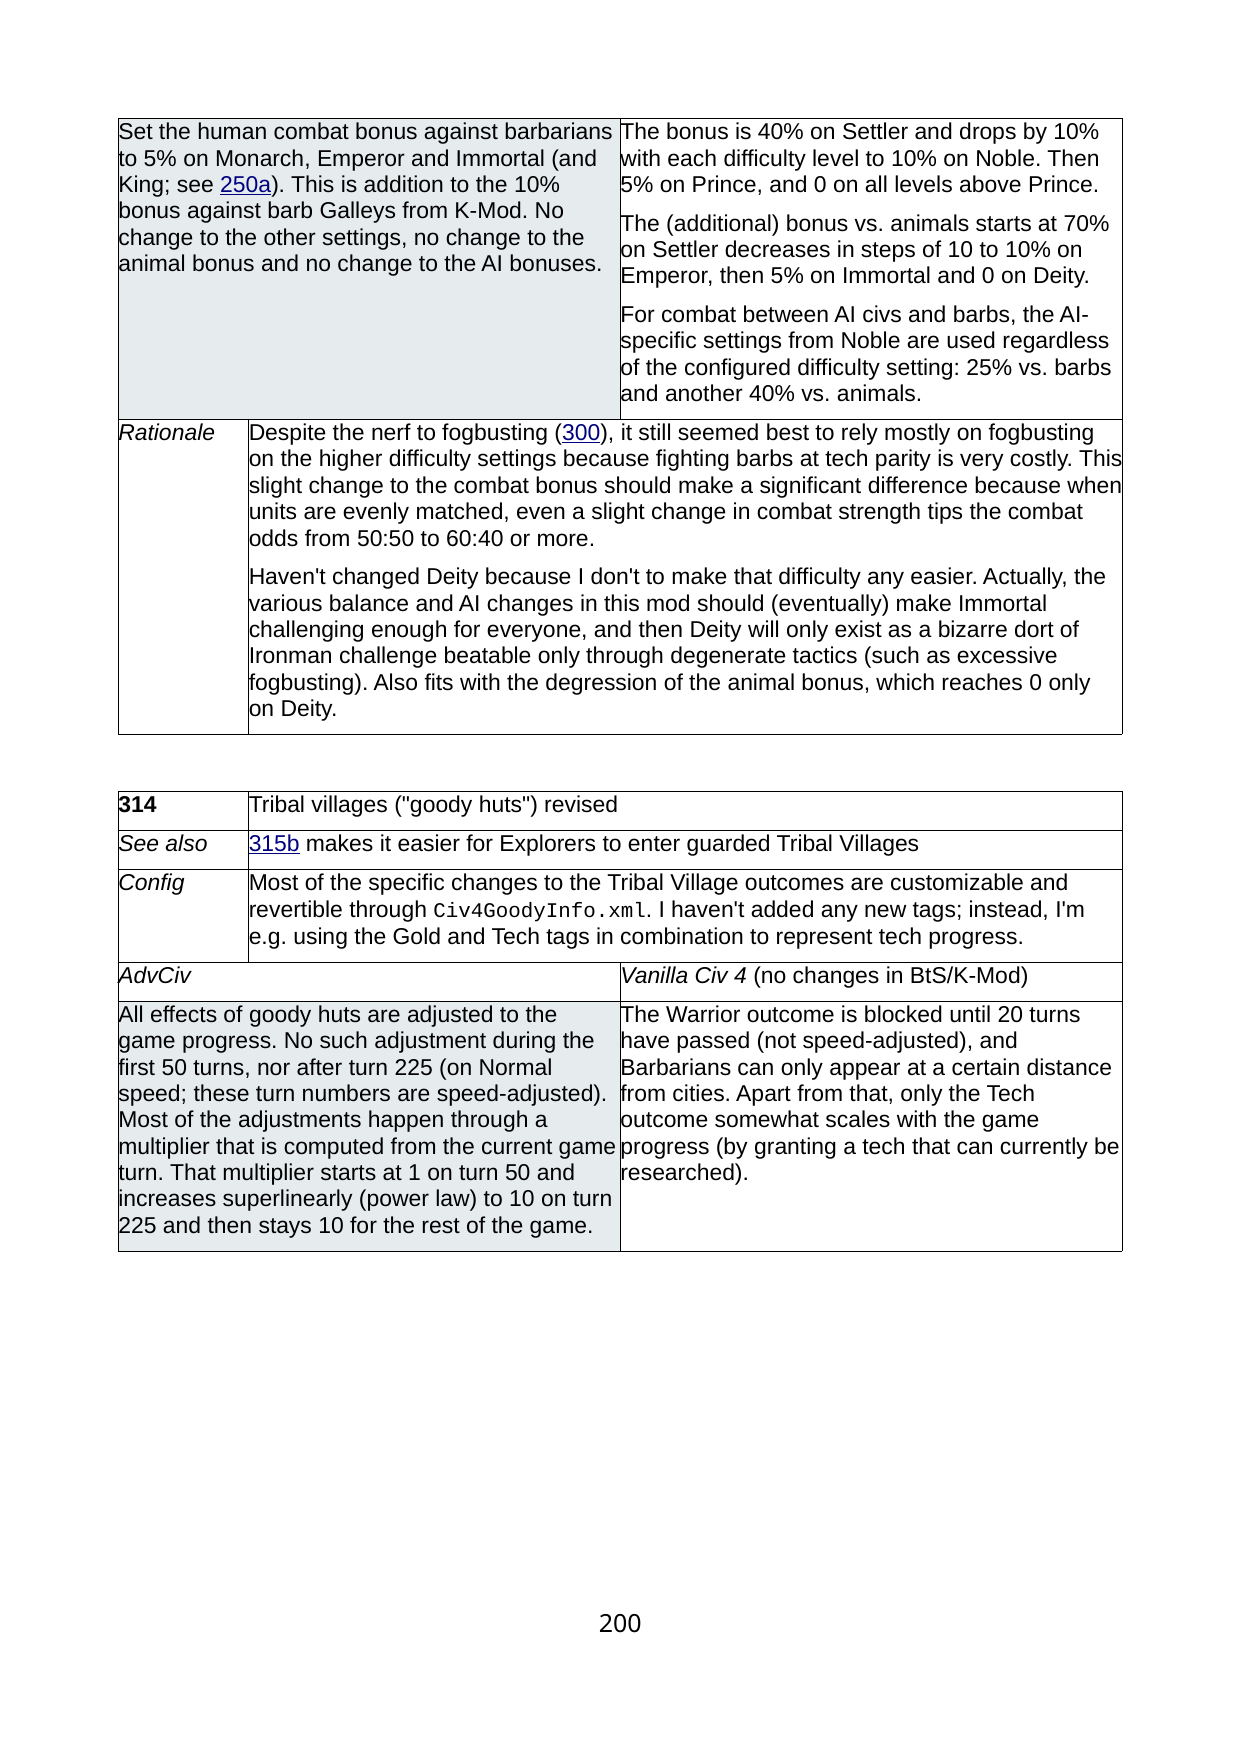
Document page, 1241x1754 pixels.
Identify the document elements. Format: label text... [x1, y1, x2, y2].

table_header 314 [119, 792, 248, 830]
table_cell The bonus is 40% on Settler and drops by 10% with each difficulty level to 10% on Noble. Then 5% on Prince, and 0 on all levels above Prince. The (additional) bonus vs. animals starts at 70% on Settler decreases in steps of 10 to 10% on Emperor, then 5% on Immortal and 0 on Deity. For combat between AI civs and barbs, the AI-specific settings from Noble are used regardless of the configured difficulty setting: 25% vs. barbs and another 40% vs. animals. [621, 119, 1122, 419]
table_cell Vanilla Civ 4 (no changes in BtS/K-Mod) [621, 963, 1122, 1001]
table_cell AdvCiv [119, 963, 620, 1001]
table_header Tribal villages ("goody huts") revised [249, 792, 1122, 830]
table_cell 315b makes it easier for Explorers to enter guarded Tribal Villages [249, 831, 1122, 869]
table_cell All effects of goody huts are adjusted to the game progress. No such adjustment during the first 50 turns, nor after turn 225 (on Normal speed; these turn numbers are speed-adjusted). Most of the adjustments happen through a multiplier that is computed from the current game turn. That multiplier starts at 1 on turn 50 and increases superlinearly (power law) to 10 on turn 225 and then stays 10 for the rest of the game. [119, 1002, 620, 1251]
table_cell See also [119, 831, 248, 869]
table_cell Most of the specific changes to the Tribal Village outcomes are customizable and revertible through Civ4GoodyInfo.xml. I haven't added any new tags; instead, I'm e.g. using the Gold and Tech tags in combination to represent tech progress. [249, 870, 1122, 962]
table_cell Config [119, 870, 248, 962]
table_cell The Warrior outcome is blocked until 20 turns have passed (not speed-adjusted), and Barbarians can only appear at a certain distance from cities. Apart from that, only the Tech outcome somewhat scales with the game progress (by granting a tech that can currently be researched). [621, 1002, 1122, 1251]
table_cell Despite the nerf to fogbusting (300), it still seemed best to rely mostly on fogbusting on the higher difficulty settings because fighting barbs at tech parity is very costly. This slight change to the combat bonus should make a significant difference because when units are evenly matched, even a slight change in combat strength tips the combat odds from 50:50 to 60:40 or more. Haven't changed Deity because I don't to make that difficulty any easier. Actually, the various balance and AI changes in this mod should (eventually) make Immortal challenging enough for everyone, and then Deity will only exist as a bizarre dort of Ironman challenge beatable only through degenerate tactics (such as excessive fogbusting). Also fits with the degression of the animal bonus, which reaches 0 only on Deity. [249, 420, 1122, 734]
table_cell Set the human combat bonus against barbarians to 5% on Monarch, Emperor and Immortal (and King; see 250a). This is addition to the 10% bonus against barb Galleys from K-Mod. No change to the other settings, no change to the animal bonus and no change to the AI bonuses. [119, 119, 620, 419]
table_cell Rationale [119, 420, 248, 734]
